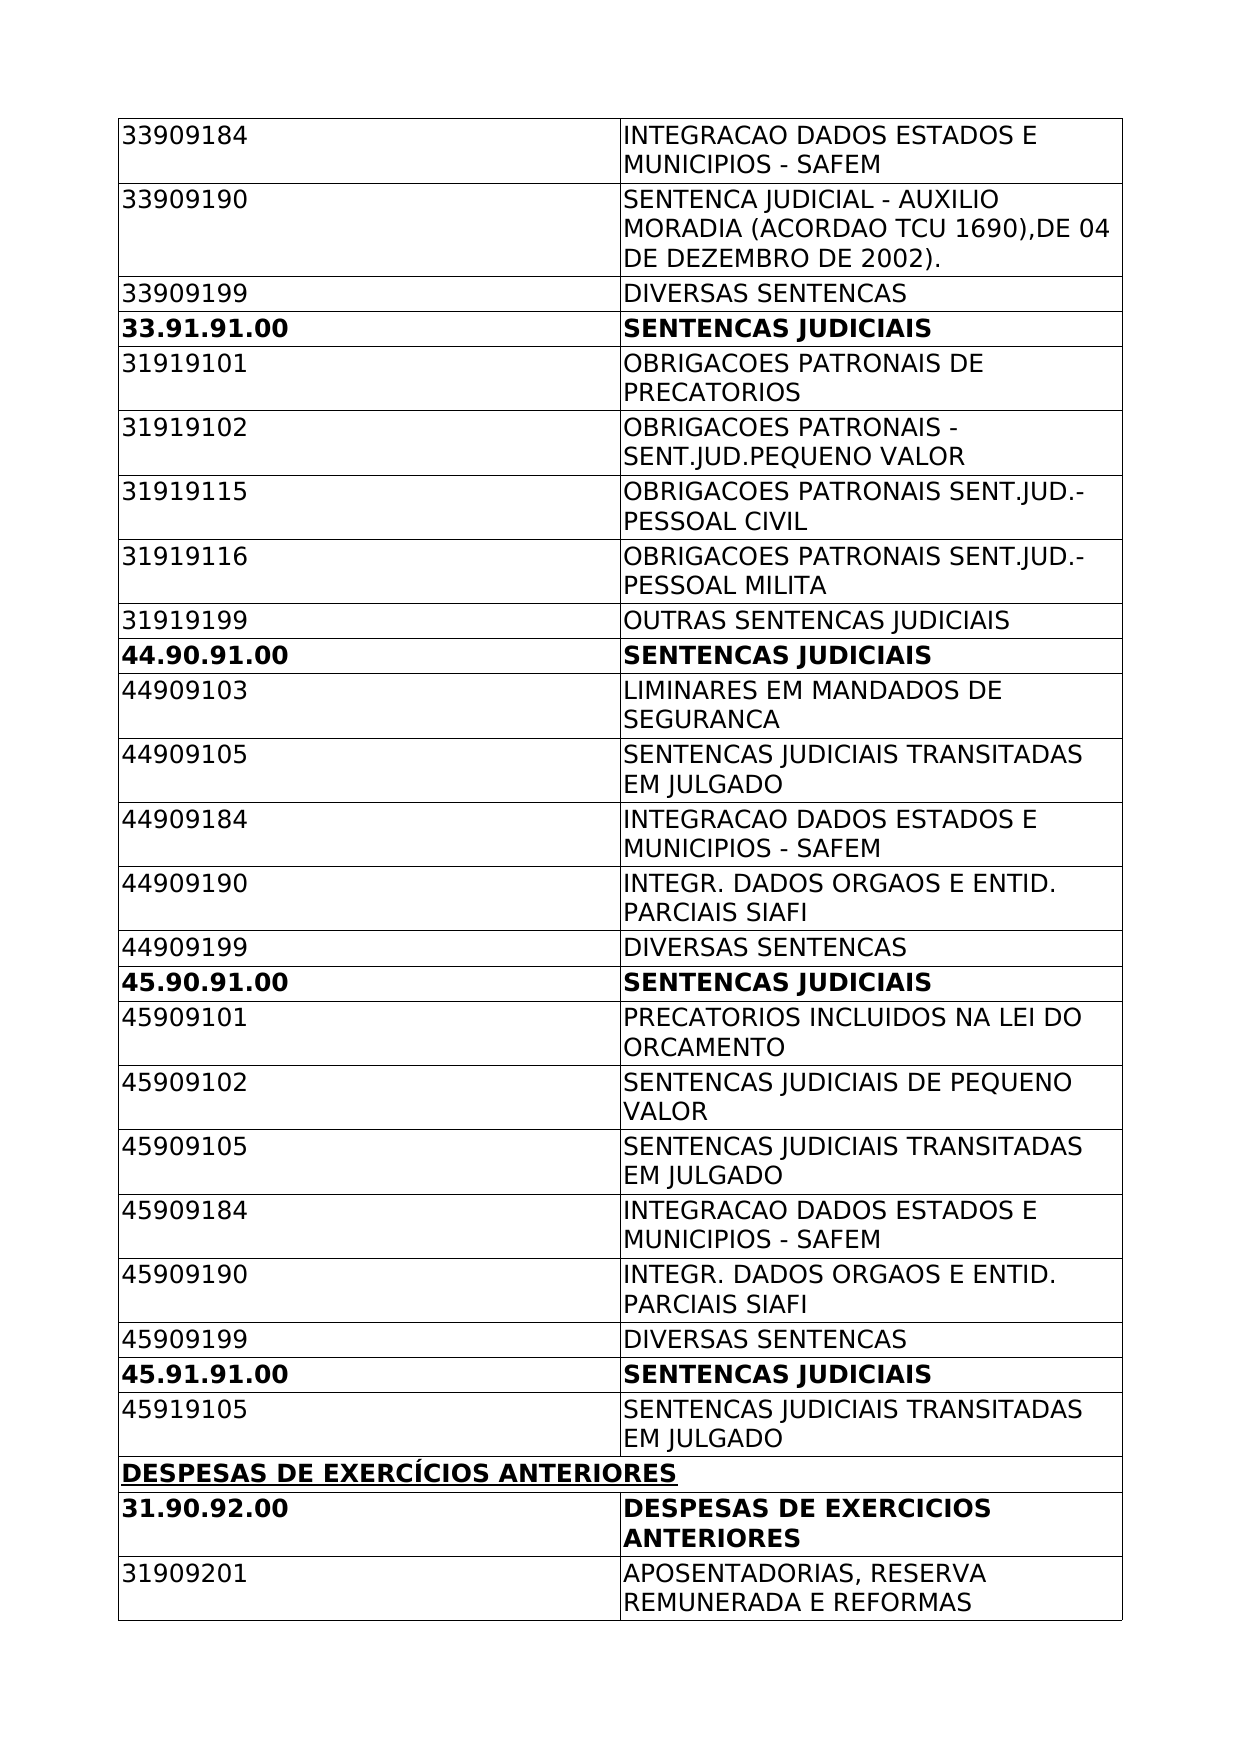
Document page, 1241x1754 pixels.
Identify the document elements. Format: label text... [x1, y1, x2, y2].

table_cell 33909184 [119, 119, 620, 182]
table_cell DESPESAS DE EXERCÍCIOS ANTERIORES [119, 1457, 1122, 1492]
table_cell 44909190 [119, 867, 620, 930]
table_cell SENTENCAS JUDICIAIS DE PEQUENO VALOR [621, 1066, 1122, 1129]
table_cell OUTRAS SENTENCAS JUDICIAIS [621, 604, 1122, 638]
table_cell INTEGRACAO DADOS ESTADOS E MUNICIPIOS - SAFEM [621, 119, 1122, 182]
table_cell 45.91.91.00 [119, 1358, 620, 1392]
table_cell 44909184 [119, 803, 620, 866]
table_cell DIVERSAS SENTENCAS [621, 277, 1122, 311]
table_cell 44909103 [119, 674, 620, 738]
table_cell 45919105 [119, 1393, 620, 1456]
table_cell OBRIGACOES PATRONAIS DE PRECATORIOS [621, 347, 1122, 410]
table_cell 45909101 [119, 1002, 620, 1065]
table_cell DIVERSAS SENTENCAS [621, 1323, 1122, 1357]
table_cell APOSENTADORIAS, RESERVA REMUNERADA E REFORMAS [621, 1557, 1122, 1620]
table_cell 44909105 [119, 739, 620, 802]
table_cell 45909199 [119, 1323, 620, 1357]
table_cell 45909190 [119, 1259, 620, 1322]
table_cell INTEGR. DADOS ORGAOS E ENTID. PARCIAIS SIAFI [621, 1259, 1122, 1322]
table_cell 31919101 [119, 347, 620, 410]
table_cell 45909184 [119, 1195, 620, 1258]
table_cell SENTENCAS JUDICIAIS [621, 312, 1122, 346]
table_cell SENTENCAS JUDICIAIS TRANSITADAS EM JULGADO [621, 739, 1122, 802]
table_cell OBRIGACOES PATRONAIS - SENT.JUD.PEQUENO VALOR [621, 411, 1122, 474]
table_cell LIMINARES EM MANDADOS DE SEGURANCA [621, 674, 1122, 738]
table_cell SENTENCAS JUDICIAIS [621, 639, 1122, 673]
table_cell SENTENCAS JUDICIAIS TRANSITADAS EM JULGADO [621, 1130, 1122, 1193]
table_cell INTEGR. DADOS ORGAOS E ENTID. PARCIAIS SIAFI [621, 867, 1122, 930]
table_cell 31919115 [119, 476, 620, 539]
table_cell 45909105 [119, 1130, 620, 1193]
table_cell 33909199 [119, 277, 620, 311]
table_cell SENTENCA JUDICIAL - AUXILIO MORADIA (ACORDAO TCU 1690),DE 04 DE DEZEMBRO DE 2002). [621, 184, 1122, 276]
table_cell 45909102 [119, 1066, 620, 1129]
table_cell 31919102 [119, 411, 620, 474]
table_cell SENTENCAS JUDICIAIS [621, 1358, 1122, 1392]
table_cell 33909190 [119, 184, 620, 276]
table_cell OBRIGACOES PATRONAIS SENT.JUD.-PESSOAL CIVIL [621, 476, 1122, 539]
table_cell 44.90.91.00 [119, 639, 620, 673]
table_cell SENTENCAS JUDICIAIS [621, 967, 1122, 1001]
table_cell 31.90.92.00 [119, 1493, 620, 1556]
table_cell SENTENCAS JUDICIAIS TRANSITADAS EM JULGADO [621, 1393, 1122, 1456]
table_cell PRECATORIOS INCLUIDOS NA LEI DO ORCAMENTO [621, 1002, 1122, 1065]
table_cell 33.91.91.00 [119, 312, 620, 346]
table_cell OBRIGACOES PATRONAIS SENT.JUD.-PESSOAL MILITA [621, 540, 1122, 603]
table_cell 31909201 [119, 1557, 620, 1620]
table_cell 31919199 [119, 604, 620, 638]
table_cell 45.90.91.00 [119, 967, 620, 1001]
table_cell DESPESAS DE EXERCICIOS ANTERIORES [621, 1493, 1122, 1556]
table_cell DIVERSAS SENTENCAS [621, 931, 1122, 966]
table_cell INTEGRACAO DADOS ESTADOS E MUNICIPIOS - SAFEM [621, 803, 1122, 866]
table_cell 44909199 [119, 931, 620, 966]
table_cell INTEGRACAO DADOS ESTADOS E MUNICIPIOS - SAFEM [621, 1195, 1122, 1258]
table_cell 31919116 [119, 540, 620, 603]
